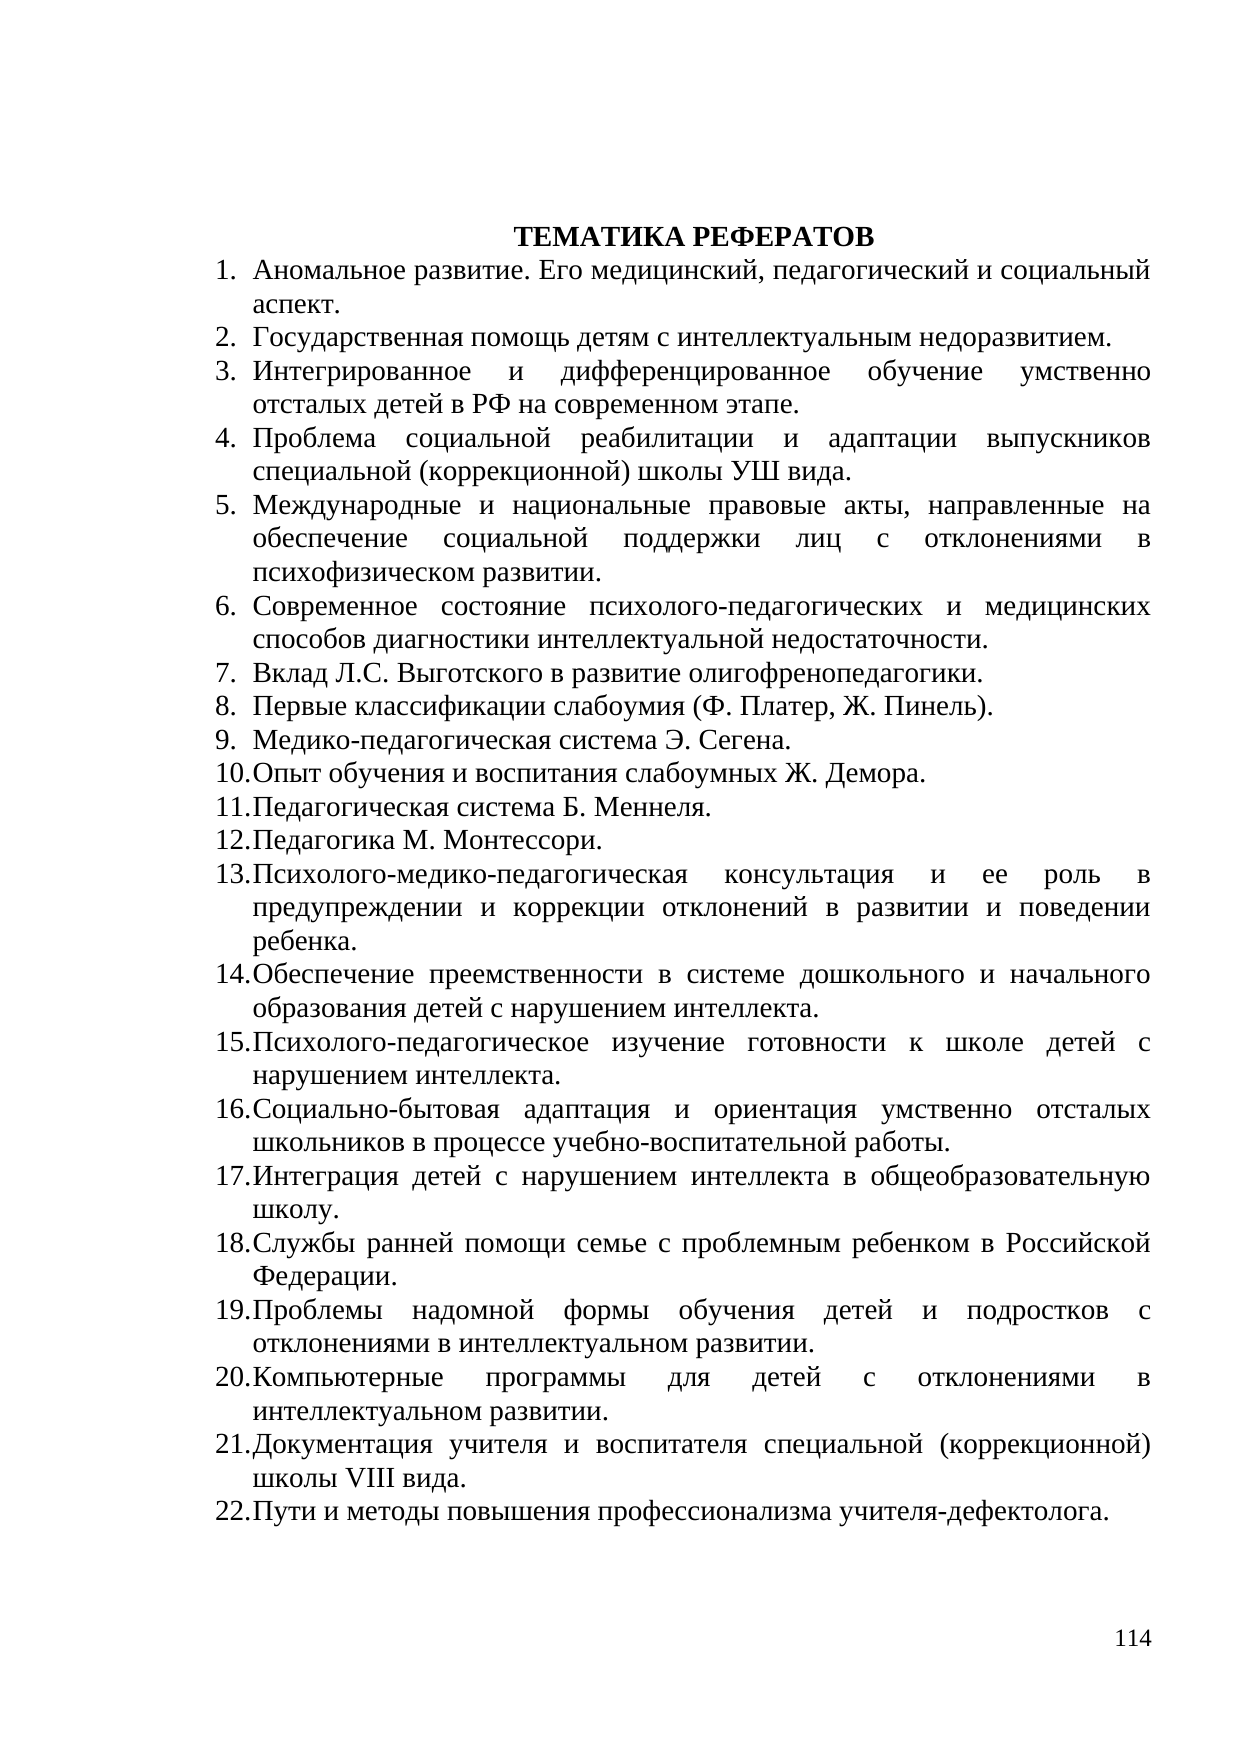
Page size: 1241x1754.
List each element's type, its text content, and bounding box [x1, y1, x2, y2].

list Международные и национальные правовые акты, направленные на обеспечение социальной поддержки лиц с отклонениями в психофизическом развитии. [215, 487, 1152, 588]
list Педагогическая система Б. Меннеля. [215, 789, 1152, 822]
list Опыт обучения и воспитания слабоумных Ж. Демора. [215, 755, 1152, 789]
list Пути и методы повышения профессионализма учителя-дефектолога. [215, 1493, 1152, 1527]
list Интеграция детей с нарушением интеллекта в общеобразовательную школу. [215, 1158, 1152, 1225]
list Социально-бытовая адаптация и ориентация умственно отсталых школьников в процессе учебно-воспитательной работы. [215, 1091, 1152, 1158]
list Педагогика М. Монтессори. [215, 822, 1152, 856]
list Медико-педагогическая система Э. Сегена. [215, 722, 1152, 755]
text ТЕМАТИКА РЕФЕРАТОВ [177, 219, 1152, 252]
list Компьютерные программы для детей с отклонениями в интеллектуальном развитии. [215, 1359, 1152, 1426]
list Вклад Л.С. Выготского в развитие олигофренопедагогики. [215, 655, 1152, 688]
list Проблема социальной реабилитации и адаптации выпускников специальной (коррекционной) школы УШ вида. [215, 420, 1152, 487]
list Психолого-медико-педагогическая консультация и ее роль в предупреждении и коррекции отклонений в развитии и поведении ребенка. [215, 856, 1152, 957]
list Обеспечение преемственности в системе дошкольного и начального образования детей с нарушением интеллекта. [215, 957, 1152, 1024]
list Государственная помощь детям с интеллектуальным недоразвитием. [215, 319, 1152, 353]
list Документация учителя и воспитателя специальной (коррекционной) школы VIII вида. [215, 1426, 1152, 1493]
list Первые классификации слабоумия (Ф. Платер, Ж. Пинель). [215, 688, 1152, 722]
list Проблемы надомной формы обучения детей и подростков с отклонениями в интеллектуальном развитии. [215, 1292, 1152, 1359]
list Психолого-педагогическое изучение готовности к школе детей с нарушением интеллекта. [215, 1024, 1152, 1091]
list Современное состояние психолого-педагогических и медицинских способов диагностики интеллектуальной недостаточности. [215, 588, 1152, 655]
list Интегрированное и дифференцированное обучение умственно отсталых детей в РФ на современном этапе. [215, 353, 1152, 420]
list Службы ранней помощи семье с проблемным ребенком в Российской Федерации. [215, 1225, 1152, 1292]
list Аномальное развитие. Его медицинский, педагогический и социальный аспект. [215, 252, 1152, 319]
